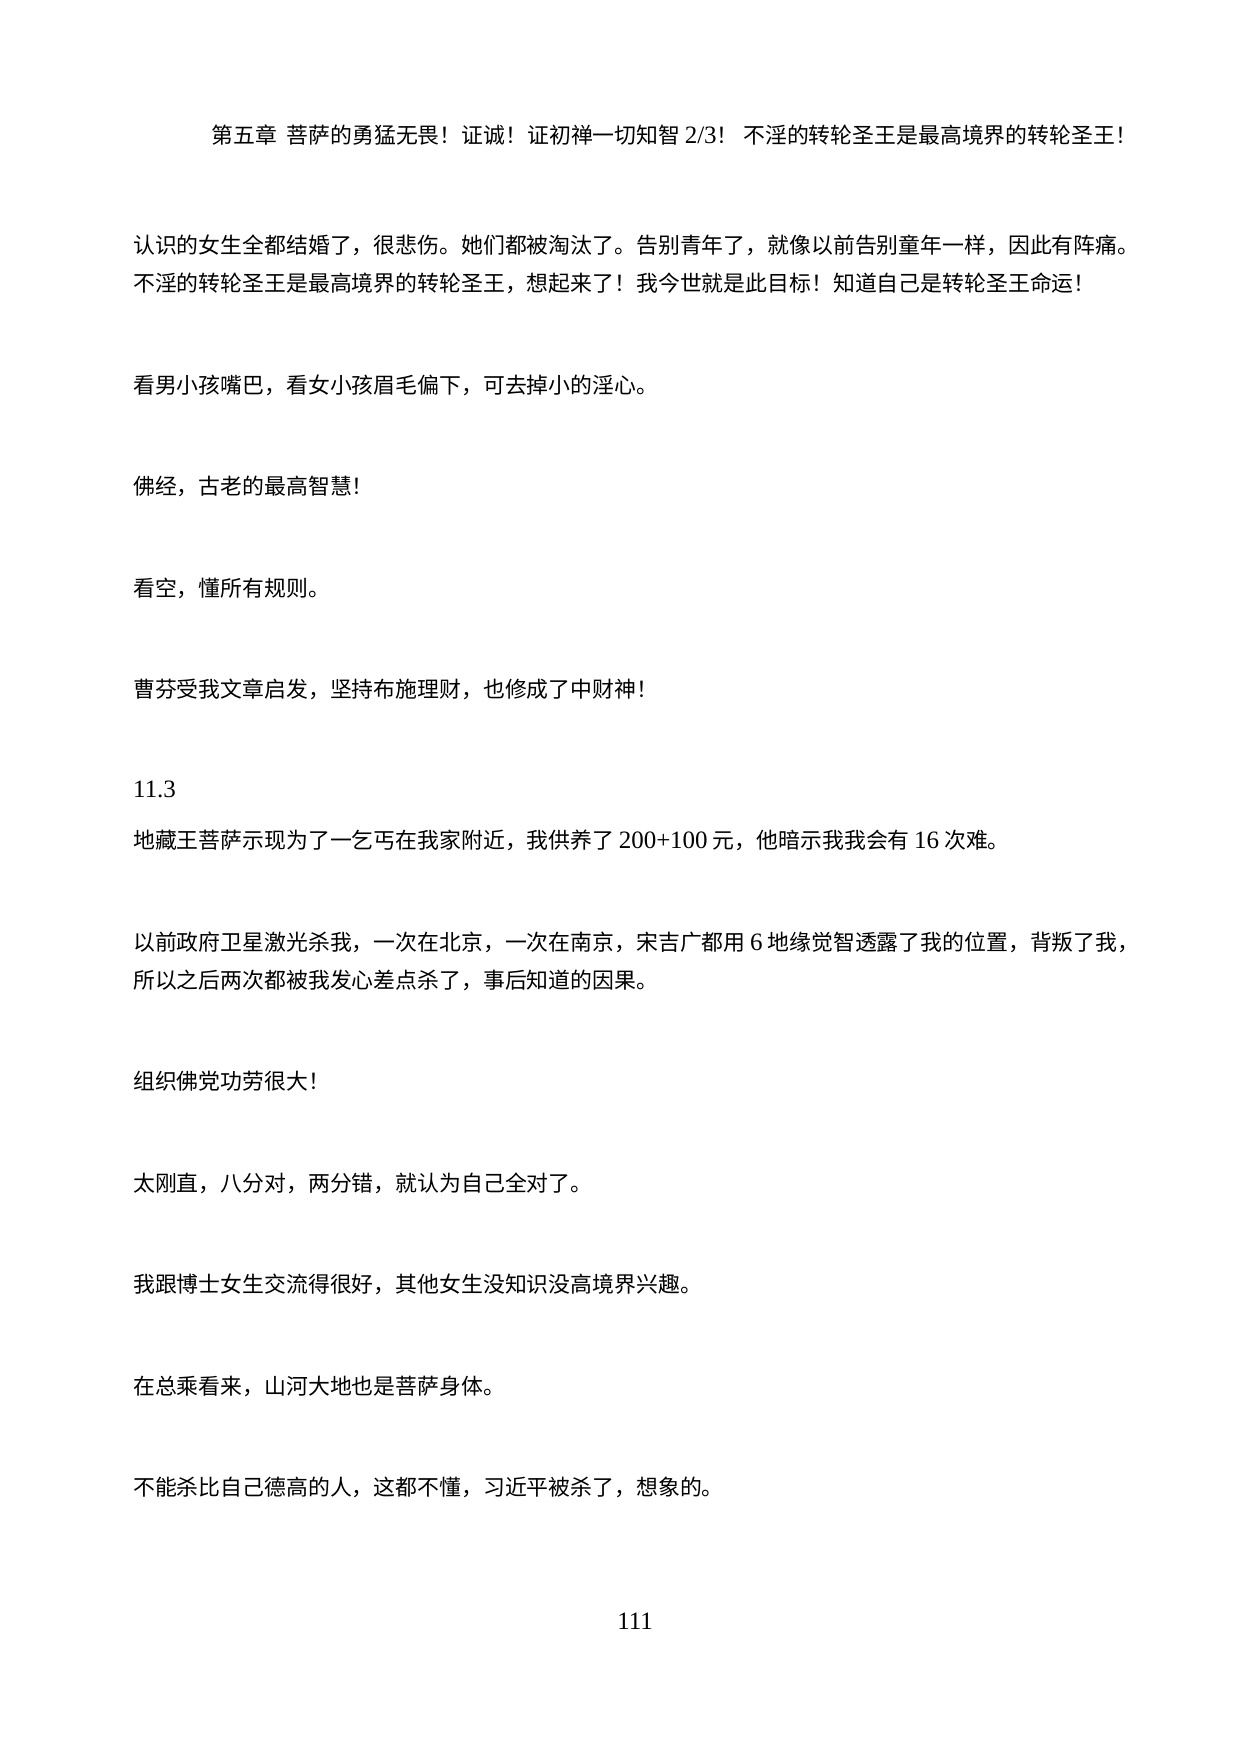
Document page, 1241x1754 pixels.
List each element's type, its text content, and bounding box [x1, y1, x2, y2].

text 佛经，古老的最高智慧！ [133, 469, 1137, 501]
text 看男小孩嘴巴，看女小孩眉毛偏下，可去掉小的淫心。 [133, 368, 1137, 399]
text 不能杀比自己德高的人，这都不懂，习近平被杀了，想象的。 [133, 1470, 1137, 1502]
text 在总乘看来，山河大地也是菩萨身体。 [133, 1369, 1137, 1401]
text 以前政府卫星激光杀我，一次在北京，一次在南京，宋吉广都用6地缘觉智透露了我的位置，背叛了我，所以之后两次都被我发心差点杀了，事后知道的因果。 [133, 925, 1137, 994]
text 太刚直，八分对，两分错，就认为自己全对了。 [133, 1166, 1137, 1197]
text 认识的女生全都结婚了，很悲伤。她们都被淘汰了。告别青年了，就像以前告别童年一样，因此有阵痛。不淫的转轮圣王是最高境界的转轮圣王，想起来了！我今世就是此目标！知道自己是转轮圣王命运！ [133, 228, 1137, 298]
text 曹芬受我文章启发，坚持布施理财，也修成了中财神！ [133, 672, 1137, 704]
text 组织佛党功劳很大！ [133, 1064, 1137, 1096]
text 11.3 [133, 774, 1137, 803]
text 看空，懂所有规则。 [133, 571, 1137, 603]
text 我跟博士女生交流得很好，其他女生没知识没高境界兴趣。 [133, 1267, 1137, 1299]
text 地藏王菩萨示现为了一乞丐在我家附近，我供养了200+100元，他暗示我我会有16次难。 [133, 823, 1137, 855]
